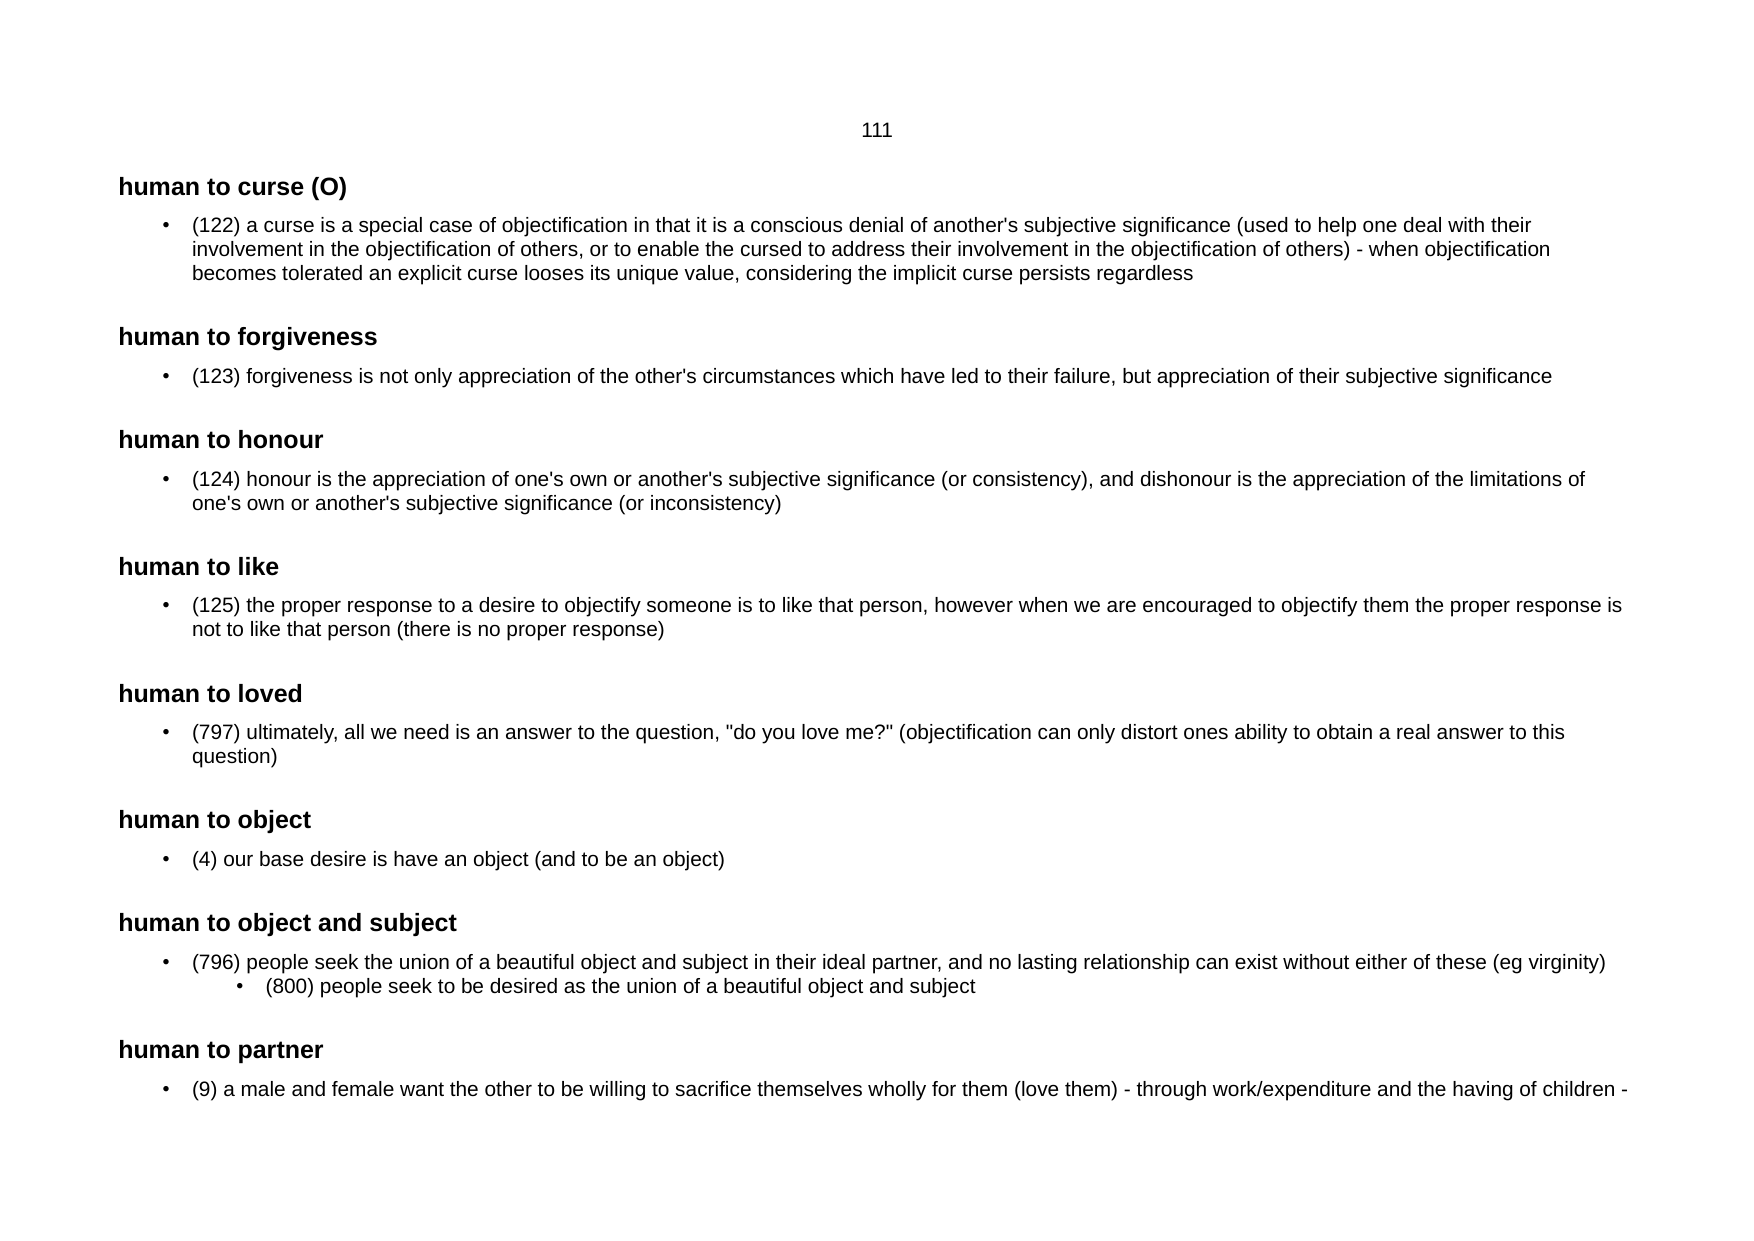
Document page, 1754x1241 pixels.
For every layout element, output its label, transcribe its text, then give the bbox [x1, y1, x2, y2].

subtitle human to object [118, 805, 1636, 834]
subtitle human to honour [118, 425, 1636, 454]
subtitle human to object and subject [118, 908, 1636, 937]
list (125) the proper response to a desire to objectify someone is to like that person, however when we are encouraged to objectify them the proper response is not to like that person (there is no proper response) [162, 593, 1636, 641]
list (796) people seek the union of a beautiful object and subject in their ideal partner, and no lasting relationship can exist without either of these (eg virginity) [162, 949, 1636, 973]
list (4) our base desire is have an object (and to be an object) [162, 847, 1636, 871]
list (9) a male and female want the other to be willing to sacrifice themselves wholly for them (love them) - through work/expenditure and the having of children [162, 1076, 1636, 1100]
subtitle human to partner [118, 1035, 1636, 1064]
list (797) ultimately, all we need is an answer to the question, "do you love me?" (objectification can only distort ones ability to obtain a real answer to this question) [162, 720, 1636, 768]
subtitle human to like [118, 552, 1636, 581]
subtitle human to loved [118, 679, 1636, 707]
list (123) forgiveness is not only appreciation of the other's circumstances which have led to their failure, but appreciation of their subjective significance [162, 363, 1636, 388]
list (124) honour is the appreciation of one's own or another's subjective significance (or consistency), and dishonour is the appreciation of the limitations of one's own or another's subjective significance (or inconsistency) [162, 466, 1636, 514]
subtitle human to forgiveness [118, 322, 1636, 351]
list (800) people seek to be desired as the union of a beautiful object and subject [236, 973, 1636, 998]
subtitle human to curse (O) [118, 172, 1636, 200]
list (122) a curse is a special case of objectification in that it is a conscious denial of another's subjective significance (used to help one deal with their involvement in the objectification of others, or to enable the cursed to address their involvement in the objectification of others) - when objectification becomes tolerated an explicit curse looses its unique value, considering the implicit curse persists regardless [162, 213, 1636, 285]
